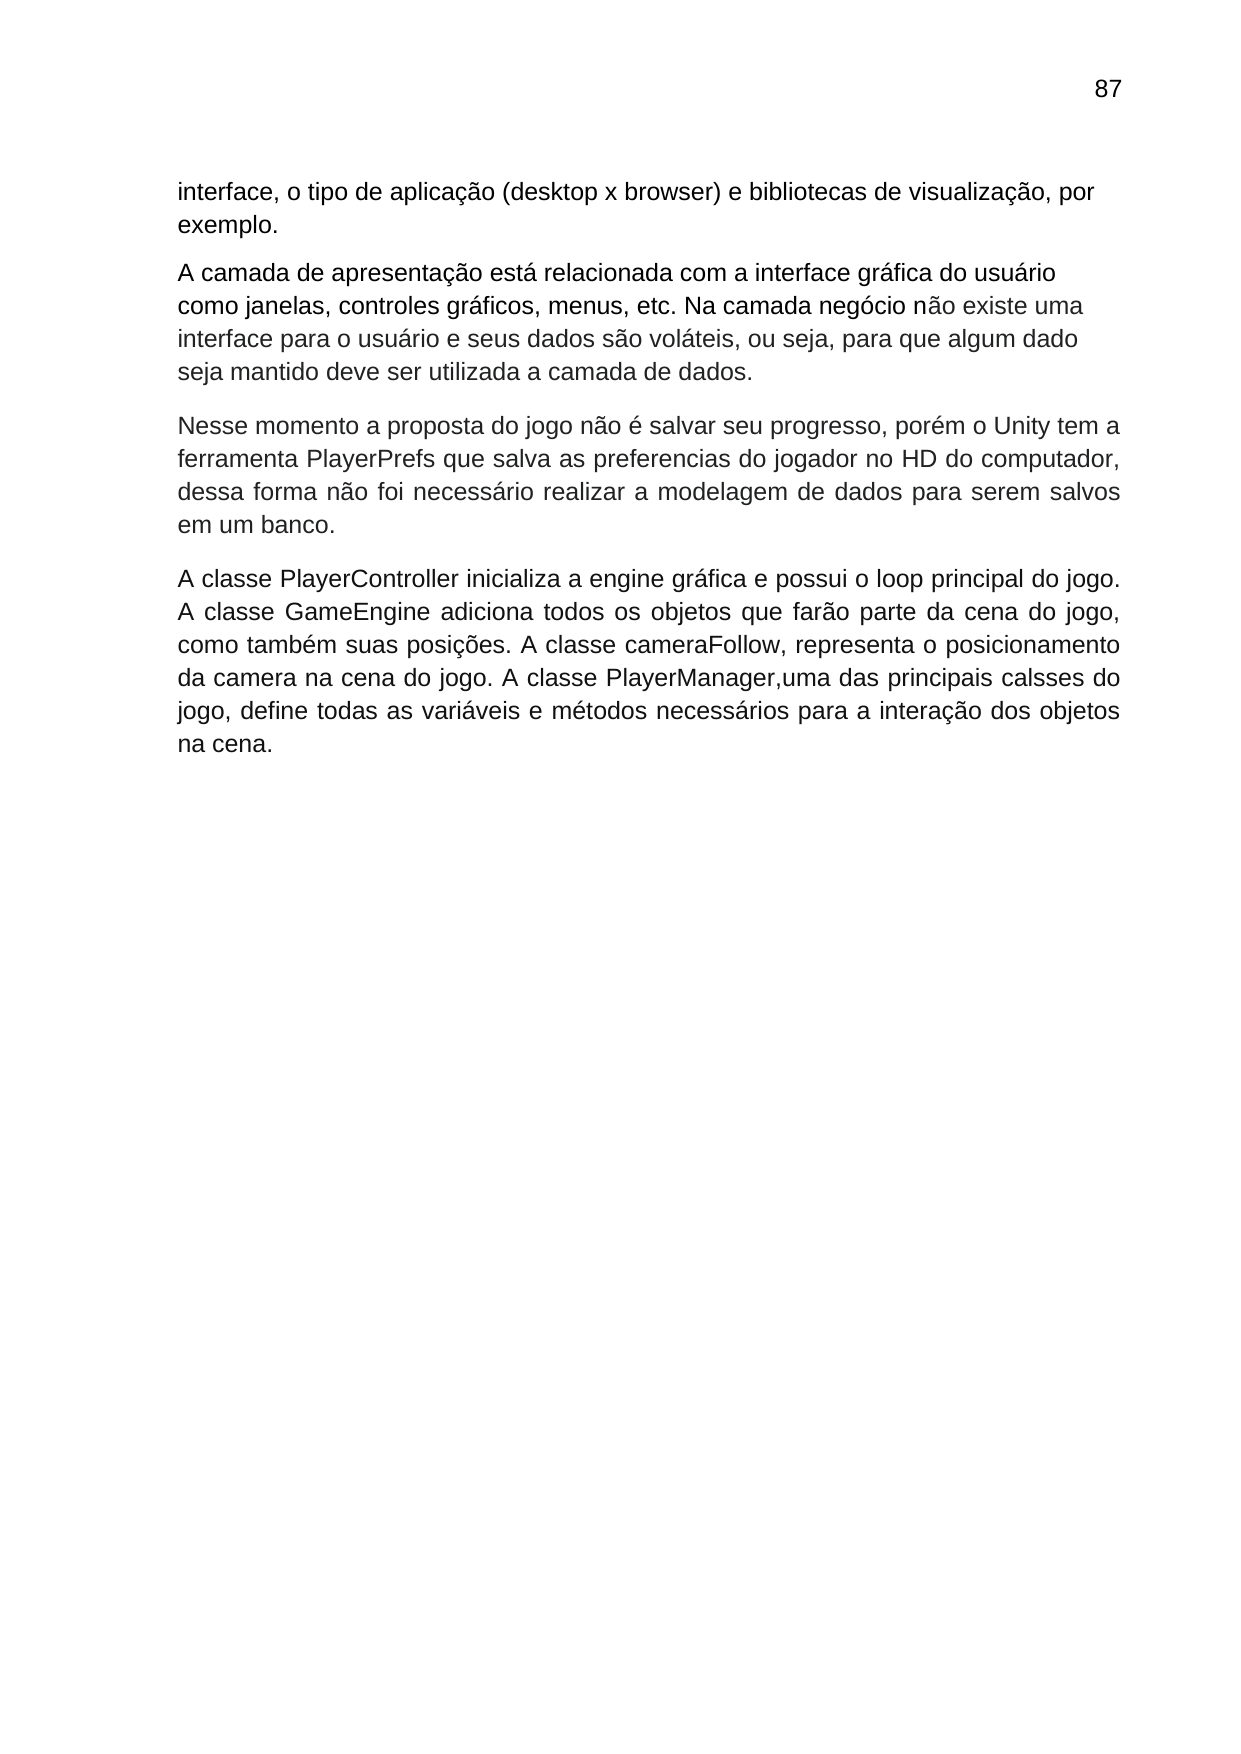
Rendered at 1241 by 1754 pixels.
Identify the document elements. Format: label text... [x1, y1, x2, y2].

text Nesse momento a proposta do jogo não é salvar seu progresso, porém o Unity tem a ferramenta PlayerPrefs que salva as preferencias do jogador no HD do computador, dessa forma não foi necessário realizar a modelagem de dados para serem salvos em um banco. [177, 411, 1122, 538]
text A camada de apresentação está relacionada com a interface gráfica do usuário como janelas, controles gráficos, menus, etc. Na camada negócio não existe uma interface para o usuário e seus dados são voláteis, ou seja, para que algum dado seja mantido deve ser utilizada a camada de dados. [177, 258, 1122, 386]
text interface, o tipo de aplicação (desktop x browser) e bibliotecas de visualização, por exemplo. [177, 177, 1122, 239]
text A classe PlayerController inicializa a engine gráfica e possui o loop principal do jogo. A classe GameEngine adiciona todos os objetos que farão parte da cena do jogo, como também suas posições. A classe cameraFollow, representa o posicionamento da camera na cena do jogo. A classe PlayerManager,uma das principais calsses do jogo, define todas as variáveis e métodos necessários para a interação dos objetos na cena. [177, 564, 1122, 757]
